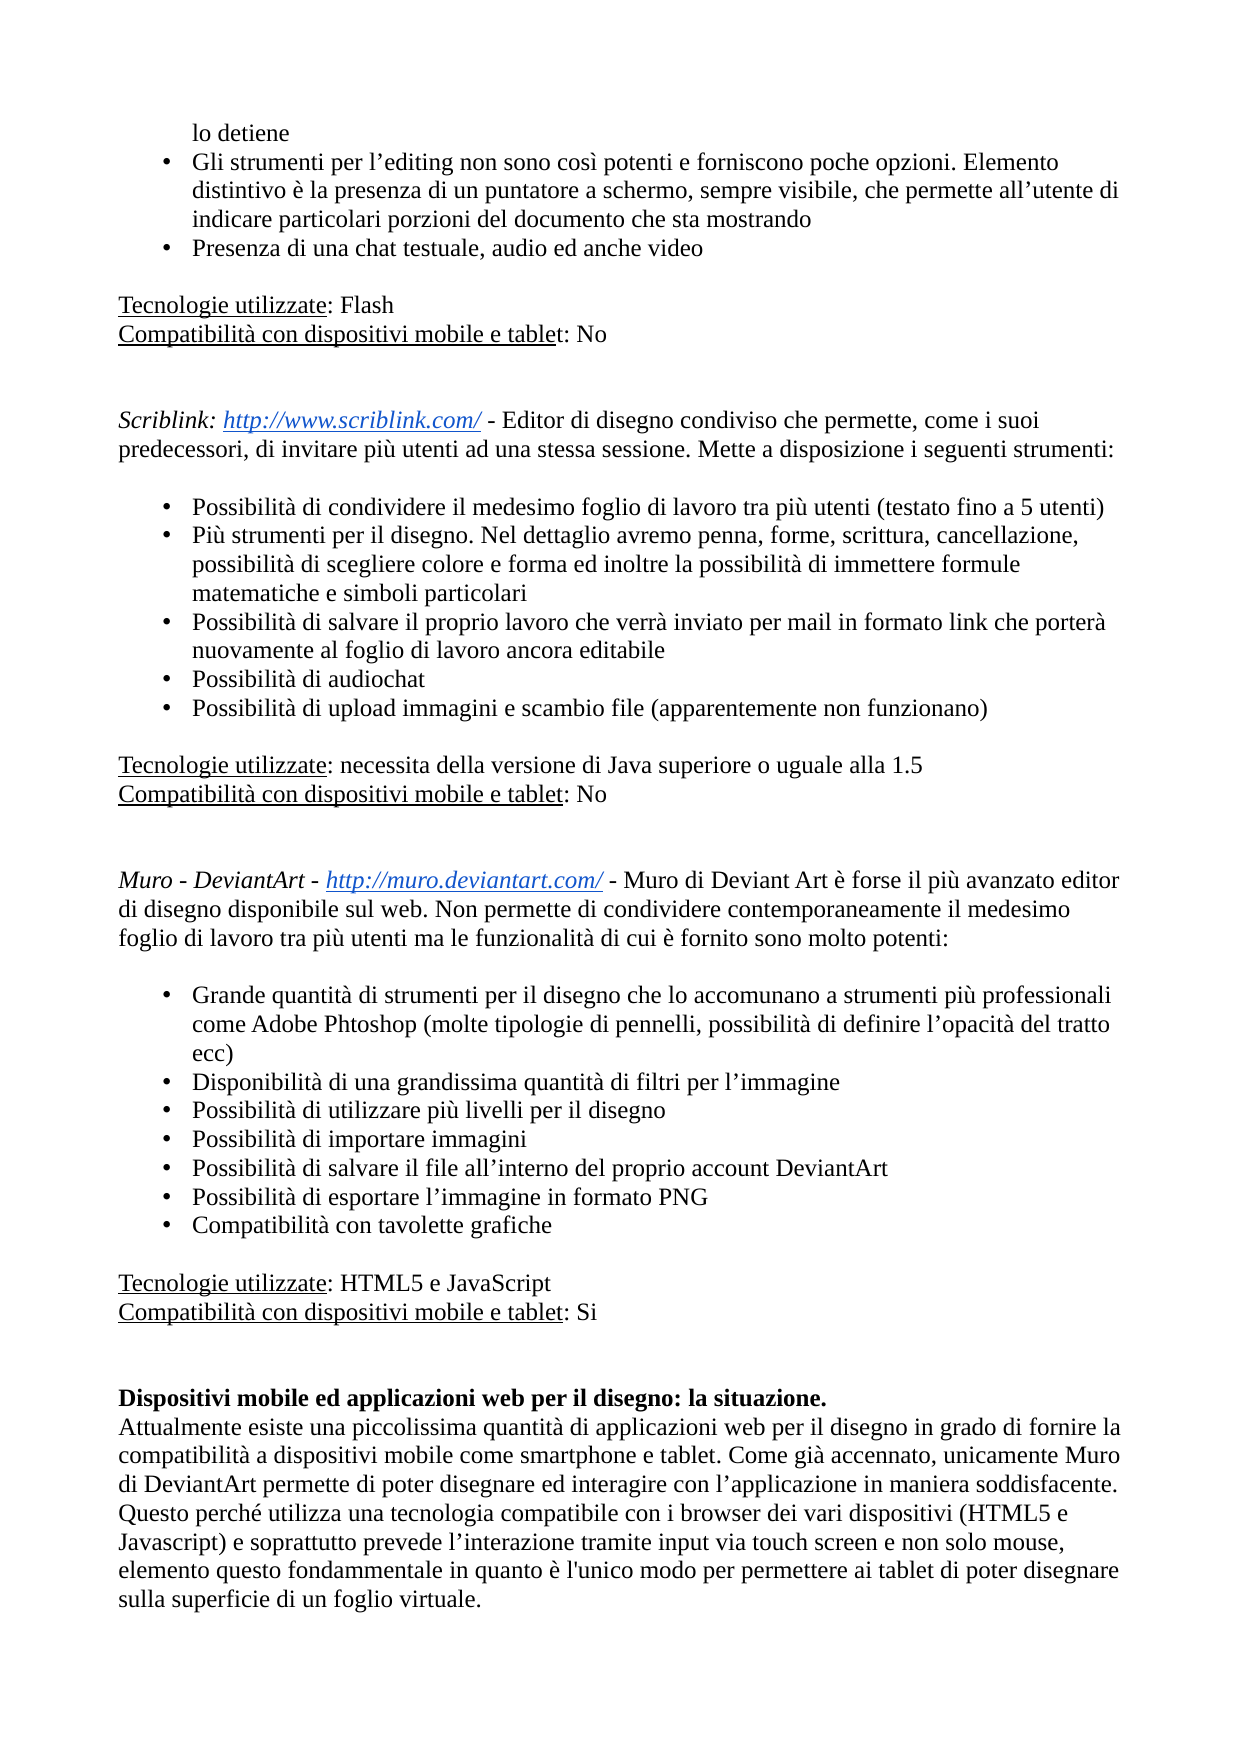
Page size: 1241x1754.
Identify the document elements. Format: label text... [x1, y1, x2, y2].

text Dispositivi mobile ed applicazioni web per il disegno: la situazione. [118, 1383, 1122, 1412]
list Possibilità di salvare il file all’interno del proprio account DeviantArt [162, 1153, 1122, 1182]
text Tecnologie utilizzate: Flash [118, 291, 1122, 319]
list Possibilità di utilizzare più livelli per il disegno [162, 1096, 1122, 1124]
list Più strumenti per il disegno. Nel dettaglio avremo penna, forme, scrittura, cancellazione, possibilità di scegliere colore e forma ed inoltre la possibilità di immettere formule matematiche e simboli particolari [162, 521, 1122, 607]
list Compatibilità con tavolette grafiche [162, 1211, 1122, 1239]
list Disponibilità di una grandissima quantità di filtri per l’immagine [162, 1067, 1122, 1096]
text Scriblink: http://www.scriblink.com/ - Editor di disegno condiviso che permette, come i suoi predecessori, di invitare più utenti ad una stessa sessione. Mette a disposizione i seguenti strumenti: [118, 406, 1122, 463]
list Grande quantità di strumenti per il disegno che lo accomunano a strumenti più professionali come Adobe Phtoshop (molte tipologie di pennelli, possibilità di definire l’opacità del tratto ecc) [162, 981, 1122, 1067]
text Compatibilità con dispositivi mobile e tablet: Si [118, 1297, 1122, 1326]
text Muro - DeviantArt - http://muro.deviantart.com/ - Muro di Deviant Art è forse il più avanzato editor di disegno disponibile sul web. Non permette di condividere contemporaneamente il medesimo foglio di lavoro tra più utenti ma le funzionalità di cui è fornito sono molto potenti: [118, 866, 1122, 952]
list Possibilità di salvare il proprio lavoro che verrà inviato per mail in formato link che porterà nuovamente al foglio di lavoro ancora editabile [162, 607, 1122, 664]
text Tecnologie utilizzate: necessita della versione di Java superiore o uguale alla 1.5 [118, 751, 1122, 779]
list Possibilità di esportare l’immagine in formato PNG [162, 1182, 1122, 1211]
text Attualmente esiste una piccolissima quantità di applicazioni web per il disegno in grado di fornire la compatibilità a dispositivi mobile come smartphone e tablet. Come già accennato, unicamente Muro di DeviantArt permette di poter disegnare ed interagire con l’applicazione in maniera soddisfacente. Questo perché utilizza una tecnologia compatibile con i browser dei vari dispositivi (HTML5 e Javascript) e soprattutto prevede l’interazione tramite input via touch screen e non solo mouse, elemento questo fondammentale in quanto è l'unico modo per permettere ai tablet di poter disegnare sulla superficie di un foglio virtuale. [118, 1412, 1122, 1613]
list Presenza di una chat testuale, audio ed anche video [162, 233, 1122, 262]
list Gli strumenti per l’editing non sono così potenti e forniscono poche opzioni. Elemento distintivo è la presenza di un puntatore a schermo, sempre visibile, che permette all’utente di indicare particolari porzioni del documento che sta mostrando [162, 147, 1122, 233]
list Possibilità di upload immagini e scambio file (apparentemente non funzionano) [162, 693, 1122, 722]
list Possibilità di importare immagini [162, 1124, 1122, 1153]
text Compatibilità con dispositivi mobile e tablet: No [118, 779, 1122, 808]
list lo detiene [162, 118, 1122, 147]
list Possibilità di audiochat [162, 664, 1122, 693]
list Possibilità di condividere il medesimo foglio di lavoro tra più utenti (testato fino a 5 utenti) [162, 492, 1122, 521]
text Tecnologie utilizzate: HTML5 e JavaScript [118, 1268, 1122, 1297]
text Compatibilità con dispositivi mobile e tablet: No [118, 319, 1122, 348]
